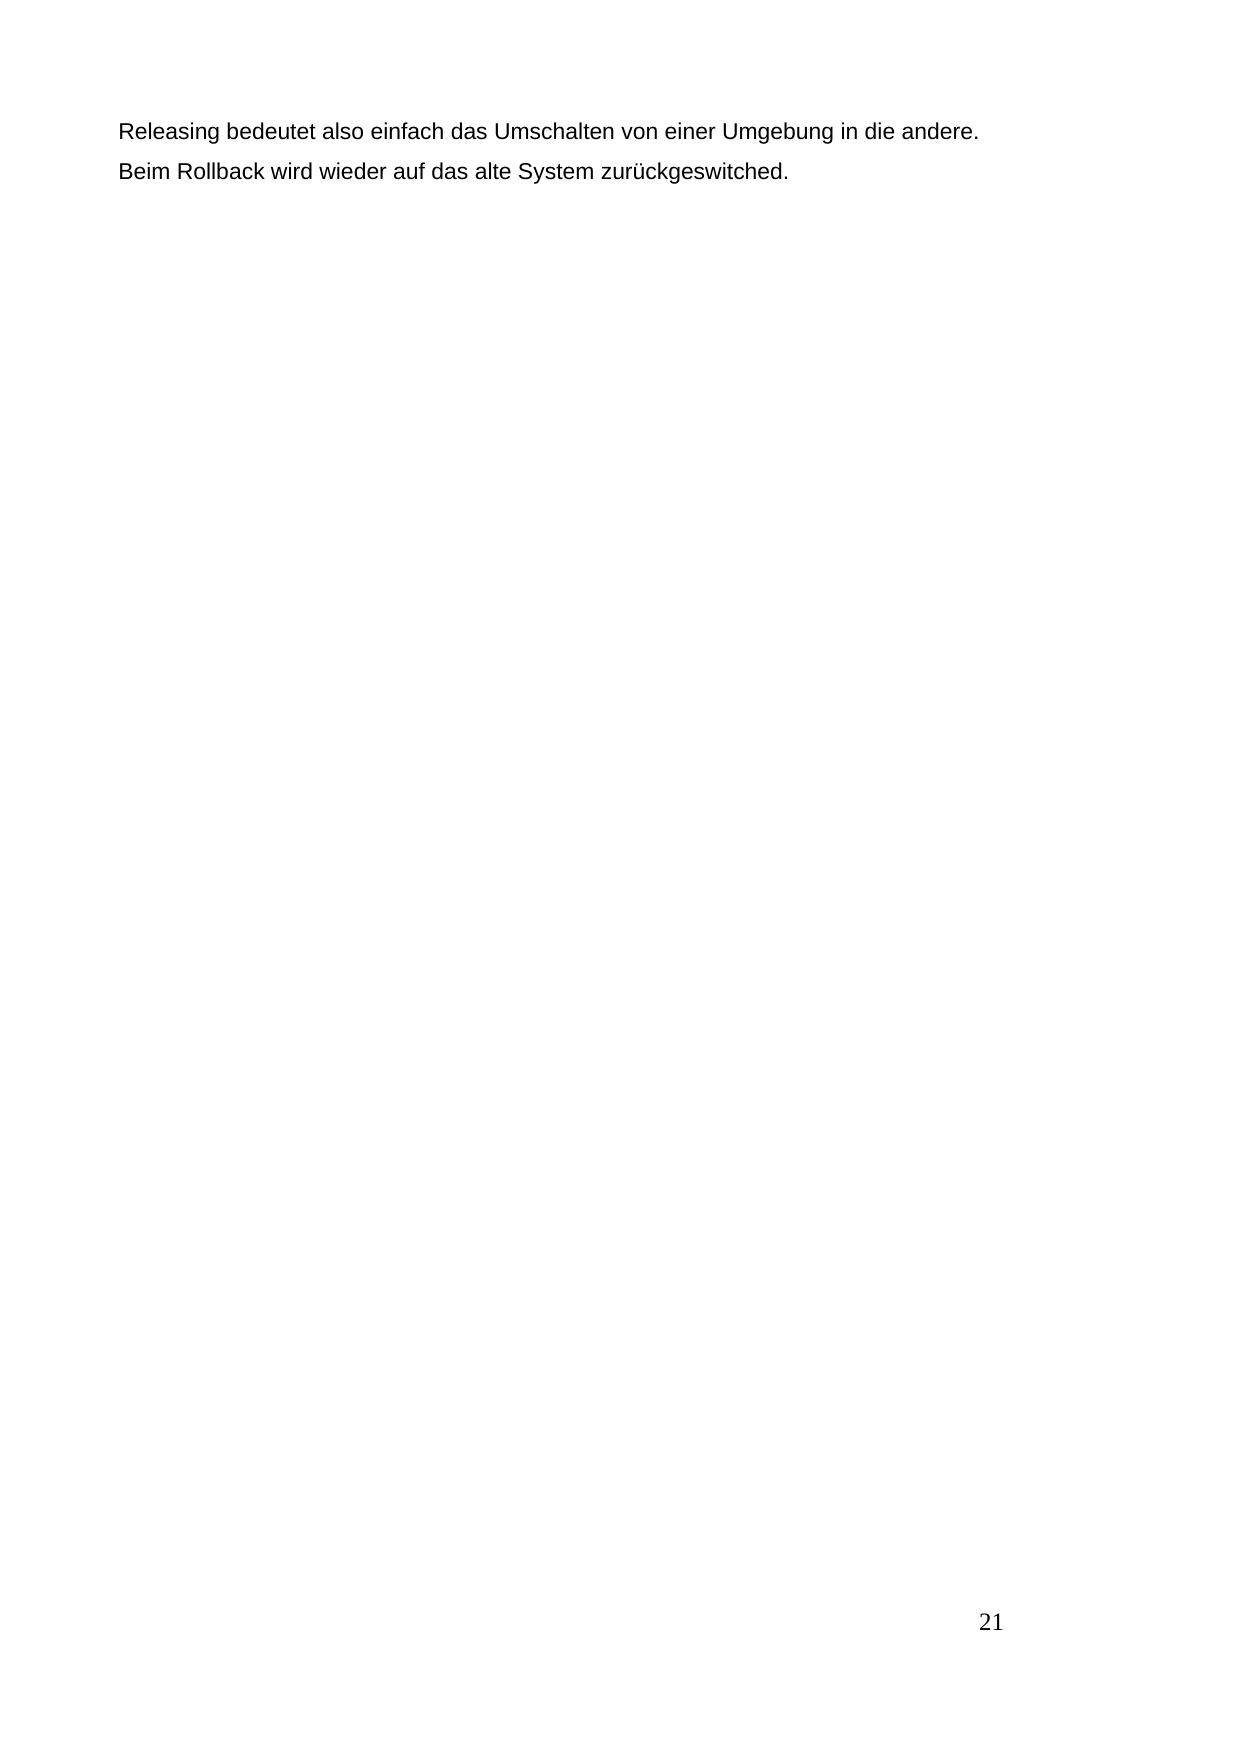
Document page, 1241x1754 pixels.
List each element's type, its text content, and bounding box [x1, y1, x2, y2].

text Releasing bedeutet also einfach das Umschalten von einer Umgebung in die andere. Beim Rollback wird wieder auf das alte System zurückgeswitched. [118, 118, 1004, 184]
